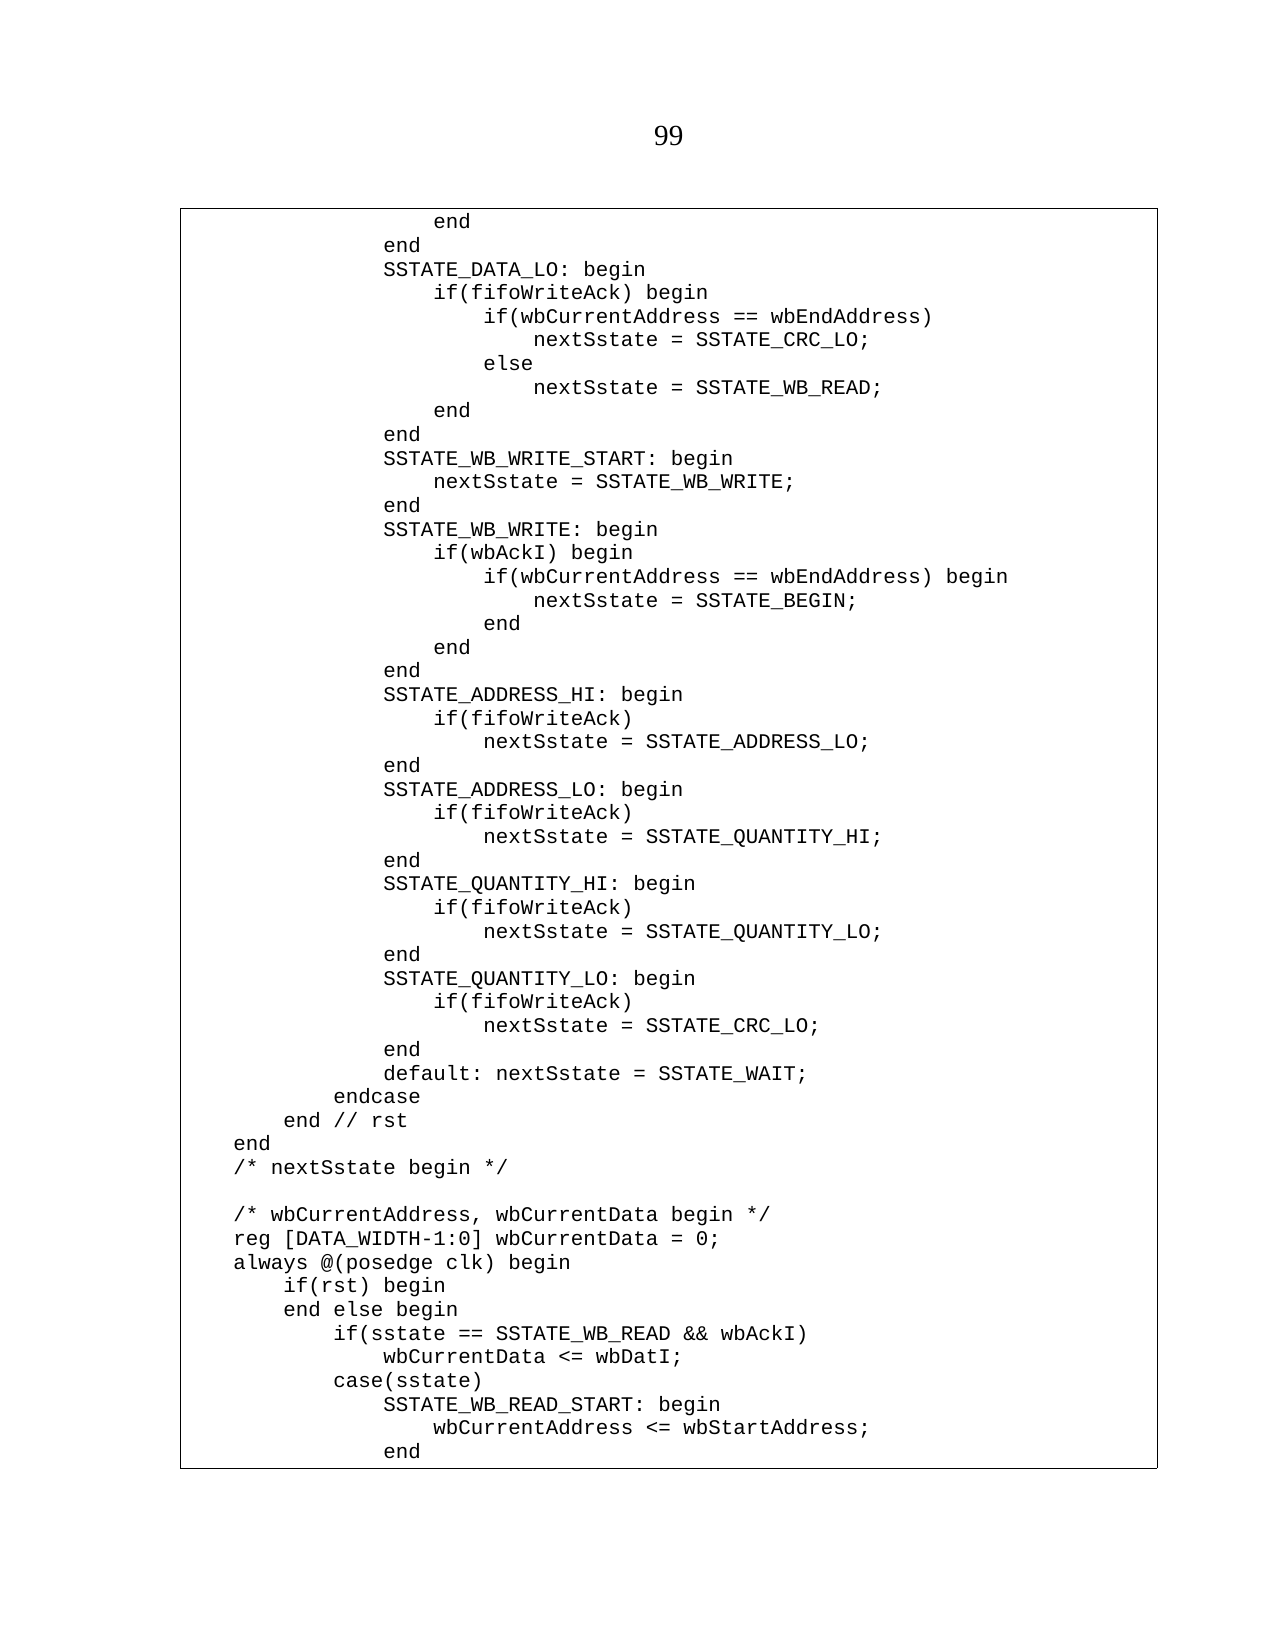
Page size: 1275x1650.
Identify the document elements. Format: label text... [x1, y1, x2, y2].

text end [181, 421, 1157, 444]
text case(sstate) [181, 1367, 1157, 1390]
text nextSstate = SSTATE_CRC_LO; [181, 1012, 1157, 1036]
text end [181, 847, 1157, 870]
text end [181, 209, 1157, 232]
text if(wbCurrentAddress == wbEndAddress) [181, 303, 1157, 326]
text end [181, 657, 1157, 681]
text if(fifoWriteAck) [181, 988, 1157, 1012]
text default: nextSstate = SSTATE_WAIT; [181, 1059, 1157, 1083]
text if(rst) begin [181, 1272, 1157, 1296]
text nextSstate = SSTATE_QUANTITY_LO; [181, 917, 1157, 941]
text nextSstate = SSTATE_BEGIN; [181, 586, 1157, 610]
text end [181, 1036, 1157, 1059]
text endcase [181, 1083, 1157, 1107]
text if(wbCurrentAddress == wbEndAddress) begin [181, 563, 1157, 586]
text end [181, 397, 1157, 421]
text end else begin [181, 1296, 1157, 1319]
text end [181, 492, 1157, 516]
text SSTATE_QUANTITY_LO: begin [181, 965, 1157, 988]
text SSTATE_ADDRESS_HI: begin [181, 681, 1157, 705]
text SSTATE_WB_READ_START: begin [181, 1390, 1157, 1414]
text wbCurrentData <= wbDatI; [181, 1343, 1157, 1367]
text end [181, 941, 1157, 965]
text end [181, 634, 1157, 657]
text wbCurrentAddress <= wbStartAddress; [181, 1414, 1157, 1438]
text end [181, 610, 1157, 634]
text if(sstate == SSTATE_WB_READ && wbAckI) [181, 1319, 1157, 1343]
text nextSstate = SSTATE_WB_READ; [181, 374, 1157, 397]
text nextSstate = SSTATE_WB_WRITE; [181, 468, 1157, 492]
text end [181, 1130, 1157, 1154]
text end [181, 752, 1157, 776]
text SSTATE_WB_WRITE: begin [181, 516, 1157, 539]
text nextSstate = SSTATE_QUANTITY_HI; [181, 823, 1157, 847]
text SSTATE_DATA_LO: begin [181, 255, 1157, 279]
text nextSstate = SSTATE_CRC_LO; [181, 326, 1157, 350]
text reg [DATA_WIDTH-1:0] wbCurrentData = 0; [181, 1225, 1157, 1248]
text if(fifoWriteAck) [181, 894, 1157, 917]
text end [181, 1438, 1157, 1468]
text nextSstate = SSTATE_ADDRESS_LO; [181, 728, 1157, 752]
text /* nextSstate begin */ [181, 1154, 1157, 1181]
text always @(posedge clk) begin [181, 1248, 1157, 1272]
text SSTATE_QUANTITY_HI: begin [181, 870, 1157, 894]
text else [181, 350, 1157, 374]
text if(fifoWriteAck) [181, 705, 1157, 728]
text end [181, 232, 1157, 255]
text /* wbCurrentAddress, wbCurrentData begin */ [181, 1201, 1157, 1225]
text SSTATE_ADDRESS_LO: begin [181, 776, 1157, 799]
text SSTATE_WB_WRITE_START: begin [181, 444, 1157, 468]
text if(fifoWriteAck) [181, 799, 1157, 823]
text if(wbAckI) begin [181, 539, 1157, 563]
text end // rst [181, 1107, 1157, 1130]
text if(fifoWriteAck) begin [181, 279, 1157, 303]
